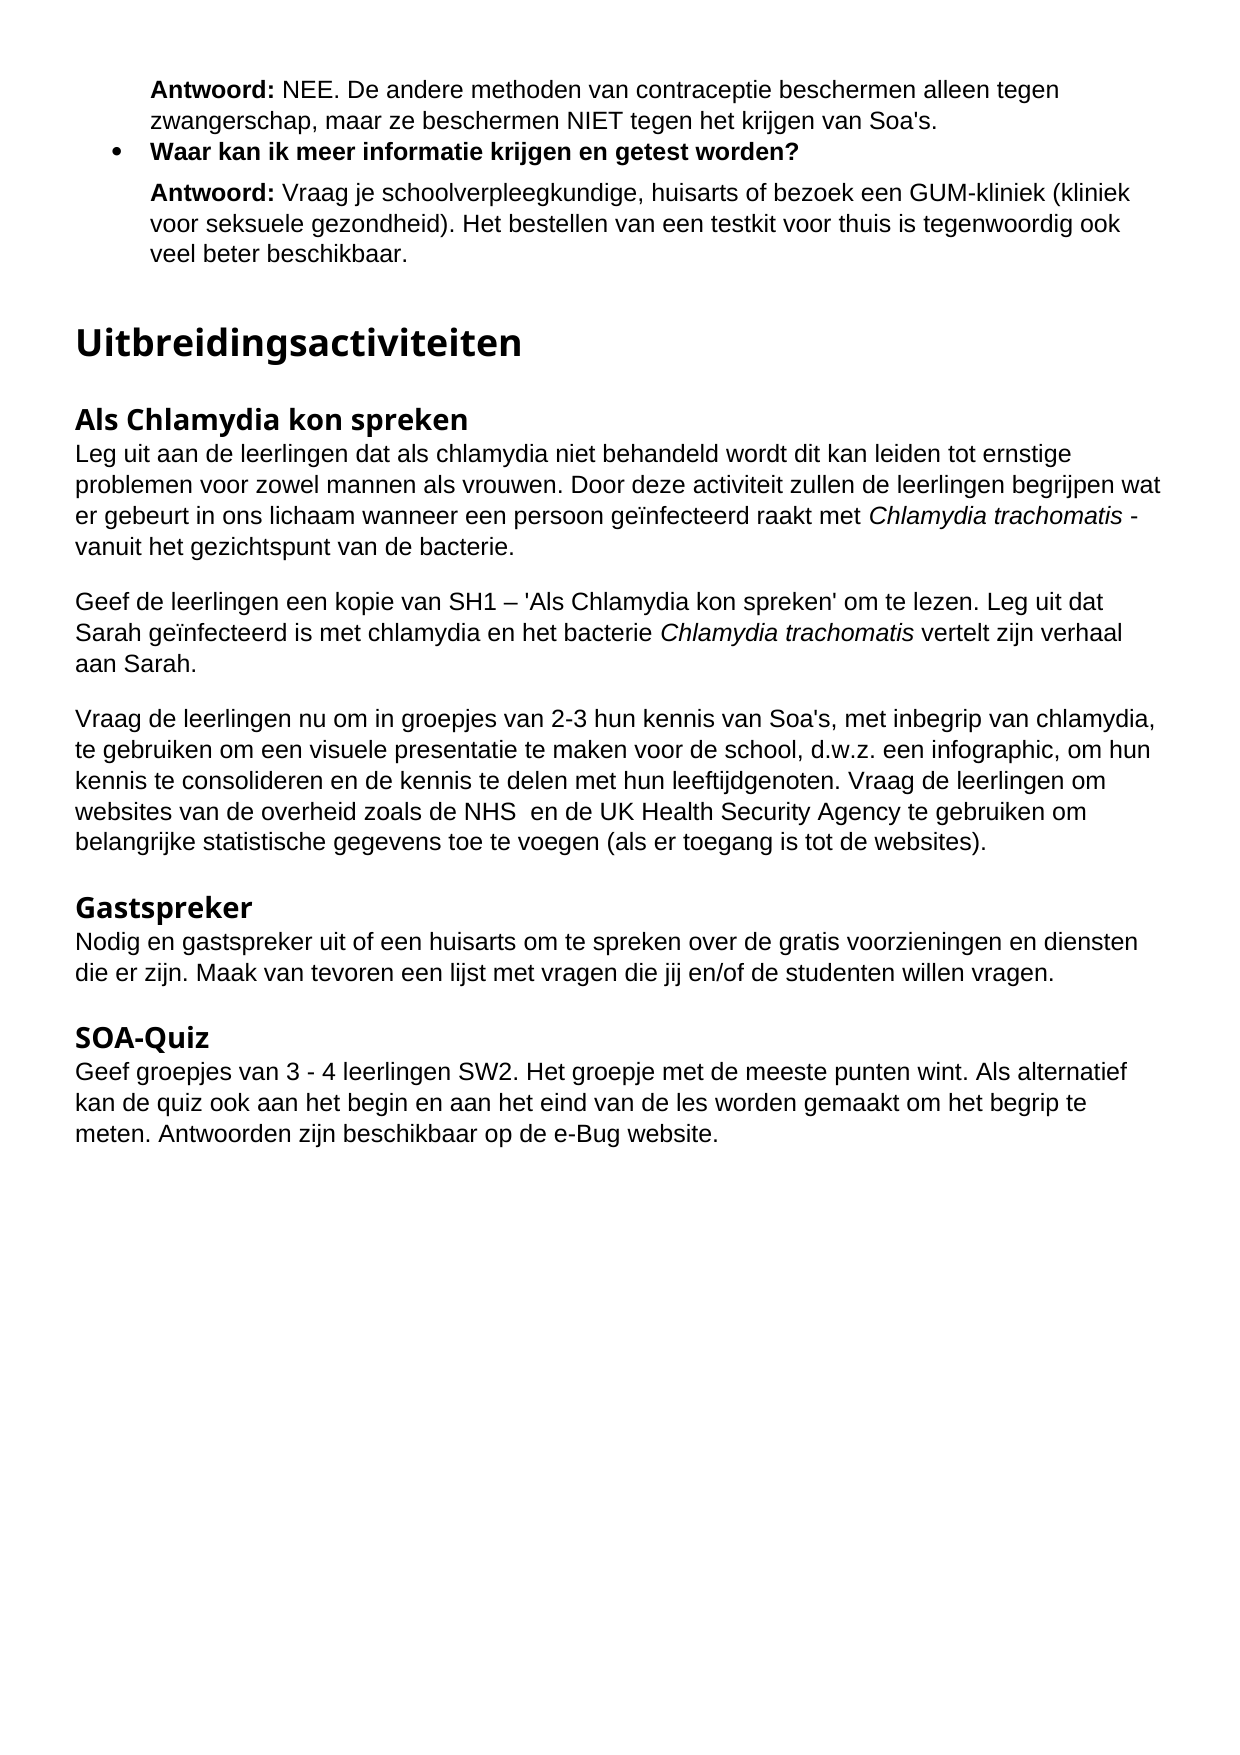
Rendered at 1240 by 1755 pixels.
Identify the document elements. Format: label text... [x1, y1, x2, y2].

list Antwoord: Vraag je schoolverpleegkundige, huisarts of bezoek een GUM-kliniek (kliniek voor seksuele gezondheid). Het bestellen van een testkit voor thuis is tegenwoordig ook veel beter beschikbaar. [150, 178, 1164, 268]
subtitle Gastspreker [75, 887, 1164, 927]
subtitle Als Chlamydia kon spreken [75, 399, 1164, 439]
text Nodig en gastspreker uit of een huisarts om te spreken over de gratis voorzieningen en diensten die er zijn. Maak van tevoren een lijst met vragen die jij en/of de studenten willen vragen. [75, 927, 1164, 986]
list Antwoord: NEE. De andere methoden van contraceptie beschermen alleen tegen zwangerschap, maar ze beschermen NIET tegen het krijgen van Soa's. [150, 75, 1164, 134]
text Leg uit aan de leerlingen dat als chlamydia niet behandeld wordt dit kan leiden tot ernstige problemen voor zowel mannen als vrouwen. Door deze activiteit zullen de leerlingen begrijpen wat er gebeurt in ons lichaam wanneer een persoon geïnfecteerd raakt met Chlamydia trachomatis - vanuit het gezichtspunt van de bacterie. [75, 439, 1164, 560]
subtitle Uitbreidingsactiviteiten [75, 316, 1164, 367]
text Geef groepjes van 3 - 4 leerlingen SW2. Het groepje met de meeste punten wint. Als alternatief kan de quiz ook aan het begin en aan het eind van de les worden gemaakt om het begrip te meten. Antwoorden zijn beschikbaar op de e-Bug website. [75, 1057, 1164, 1147]
list Waar kan ik meer informatie krijgen en getest worden? [112, 136, 1164, 165]
text Geef de leerlingen een kopie van SH1 – 'Als Chlamydia kon spreken' om te lezen. Leg uit dat Sarah geïnfecteerd is met chlamydia en het bacterie Chlamydia trachomatis vertelt zijn verhaal aan Sarah. [75, 587, 1164, 677]
subtitle SOA-Quiz [75, 1017, 1164, 1057]
text Vraag de leerlingen nu om in groepjes van 2-3 hun kennis van Soa's, met inbegrip van chlamydia, te gebruiken om een visuele presentatie te maken voor de school, d.w.z. een infographic, om hun kennis te consolideren en de kennis te delen met hun leeftijdgenoten. Vraag de leerlingen om websites van de overheid zoals de NHS en de UK Health Security Agency te gebruiken om belangrijke statistische gegevens toe te voegen (als er toegang is tot de websites). [75, 704, 1164, 856]
